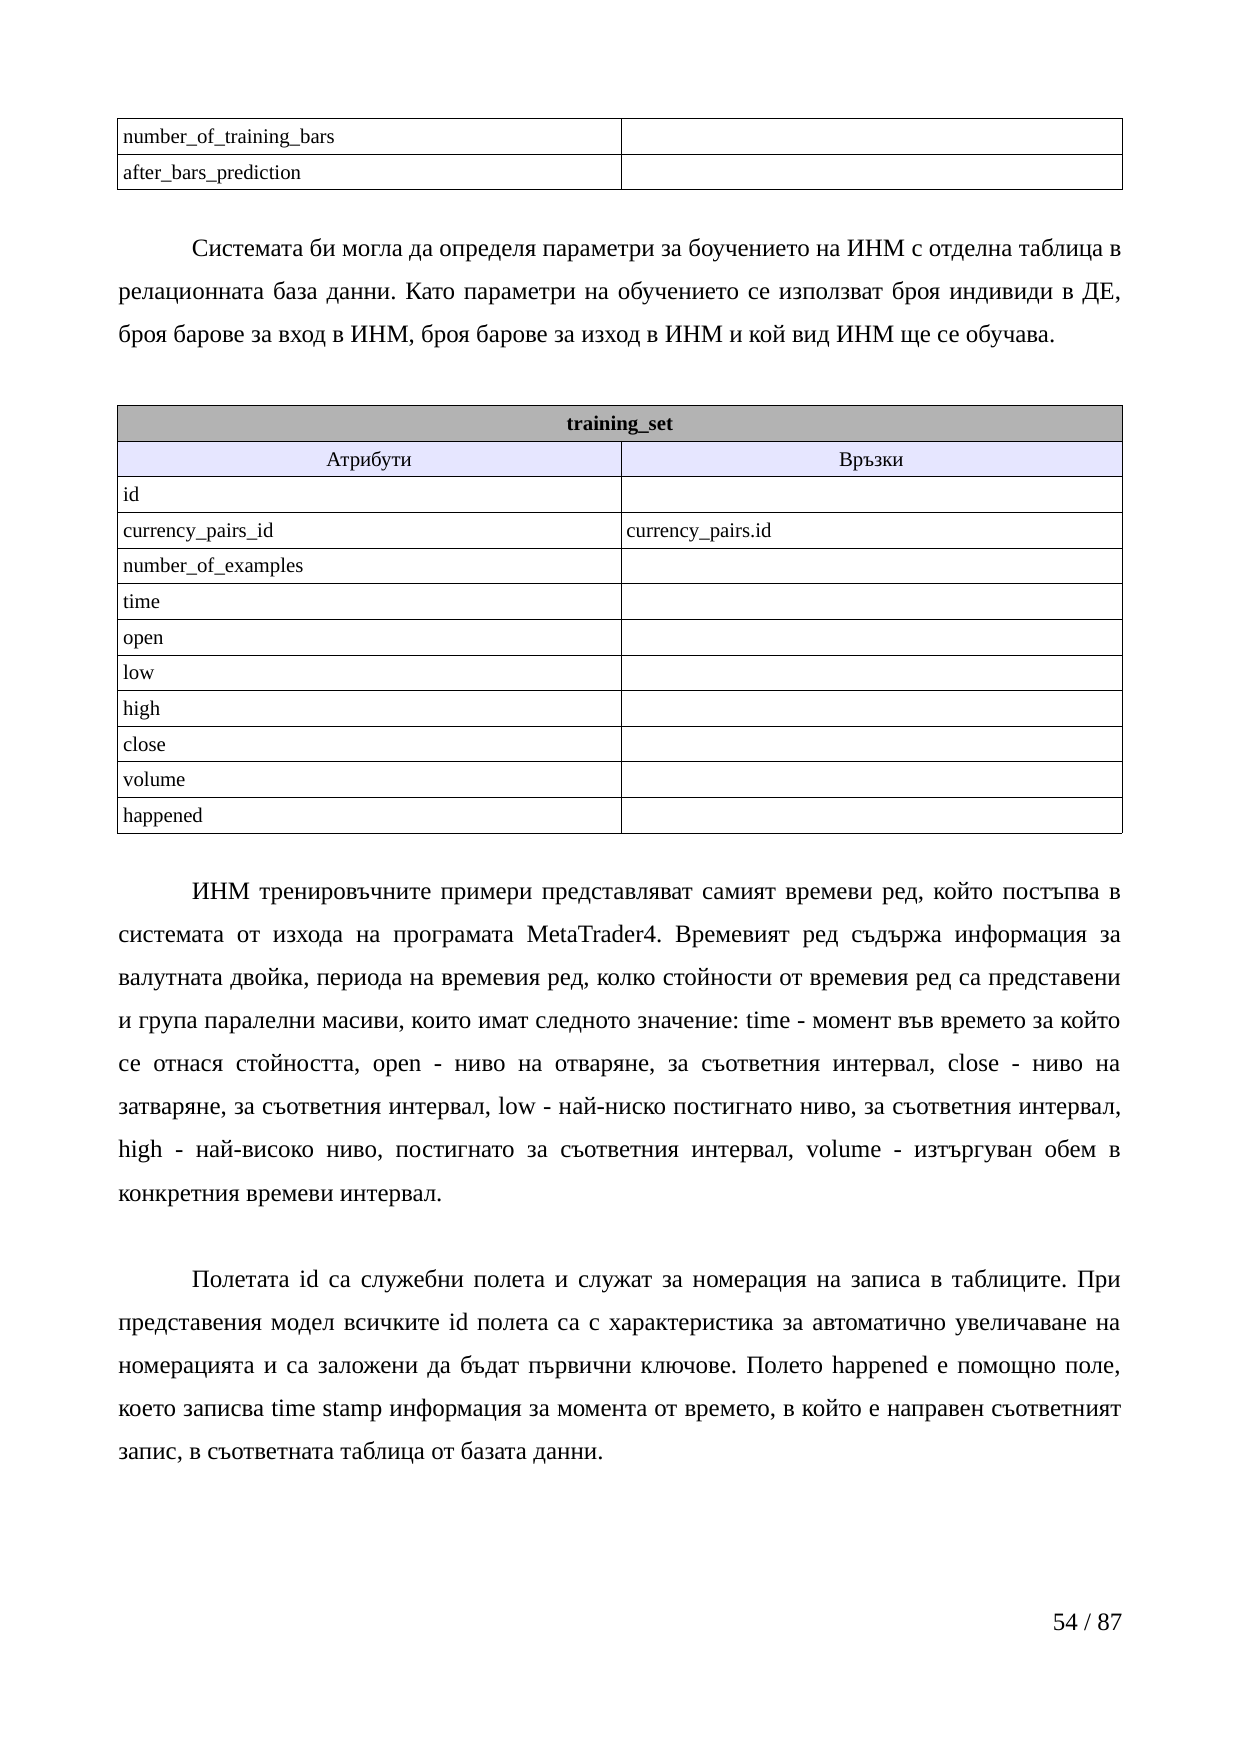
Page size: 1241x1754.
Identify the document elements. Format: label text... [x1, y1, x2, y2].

table_cell open [118, 620, 621, 654]
table_cell [622, 119, 1122, 154]
table_cell id [118, 477, 621, 512]
table_cell currency_pairs_id [118, 513, 621, 548]
table_cell [622, 584, 1122, 619]
table_cell volume [118, 762, 621, 797]
table_cell Атрибути [118, 442, 621, 476]
table_cell [622, 549, 1122, 583]
table_cell high [118, 691, 621, 726]
text ИНМ тренировъчните примери представляват самият времеви ред, който постъпва в системата от изхода на програмата MetaTrader4. Времевият ред съдържа информация за валутната двойка, периода на времевия ред, колко стойности от времевия ред са представени и група паралелни масиви, които имат следното значение: time - момент във времето за който се отнася стойността, open - ниво на отваряне, за съответния интервал, close - ниво на затваряне, за съответния интервал, low - най-ниско постигнато ниво, за съответния интервал, high ­- най-високо ниво, постигнато за съответния интервал, volume - изтъргуван обем в конкретния времеви интервал. [118, 876, 1122, 1206]
table_cell happened [118, 798, 621, 833]
table_cell low [118, 656, 621, 690]
table_cell time [118, 584, 621, 619]
text Системата би могла да определя параметри за боучението на ИНМ с отделна таблица в релационната база данни. Като параметри на обучението се използват броя индивиди в ДЕ, броя барове за вход в ИНМ, броя барове за изход в ИНМ и кой вид ИНМ ще се обучава. [118, 233, 1122, 348]
table_cell [622, 656, 1122, 690]
table_cell currency_pairs.id [622, 513, 1122, 548]
table_cell [622, 762, 1122, 797]
table_cell [622, 620, 1122, 654]
text Полетата id са служебни полета и служат за номерация на записа в таблиците. При представения модел всичките id полета са с характеристика за автоматично увеличаване на номерацията и са заложени да бъдат първични ключове. Полето happened е помощно поле, което записва time stamp информация за момента от времето, в който е направен съответният запис, в съответната таблица от базата данни. [118, 1264, 1122, 1465]
table_cell number_of_training_bars [118, 119, 621, 154]
table_header training_set [118, 406, 1122, 441]
table_cell [622, 727, 1122, 761]
table_cell [622, 155, 1122, 189]
table_cell close [118, 727, 621, 761]
table_cell number_of_examples [118, 549, 621, 583]
table_cell [622, 477, 1122, 512]
table_cell [622, 798, 1122, 833]
table_cell [622, 691, 1122, 726]
table_cell after_bars_prediction [118, 155, 621, 189]
table_cell Връзки [622, 442, 1122, 476]
